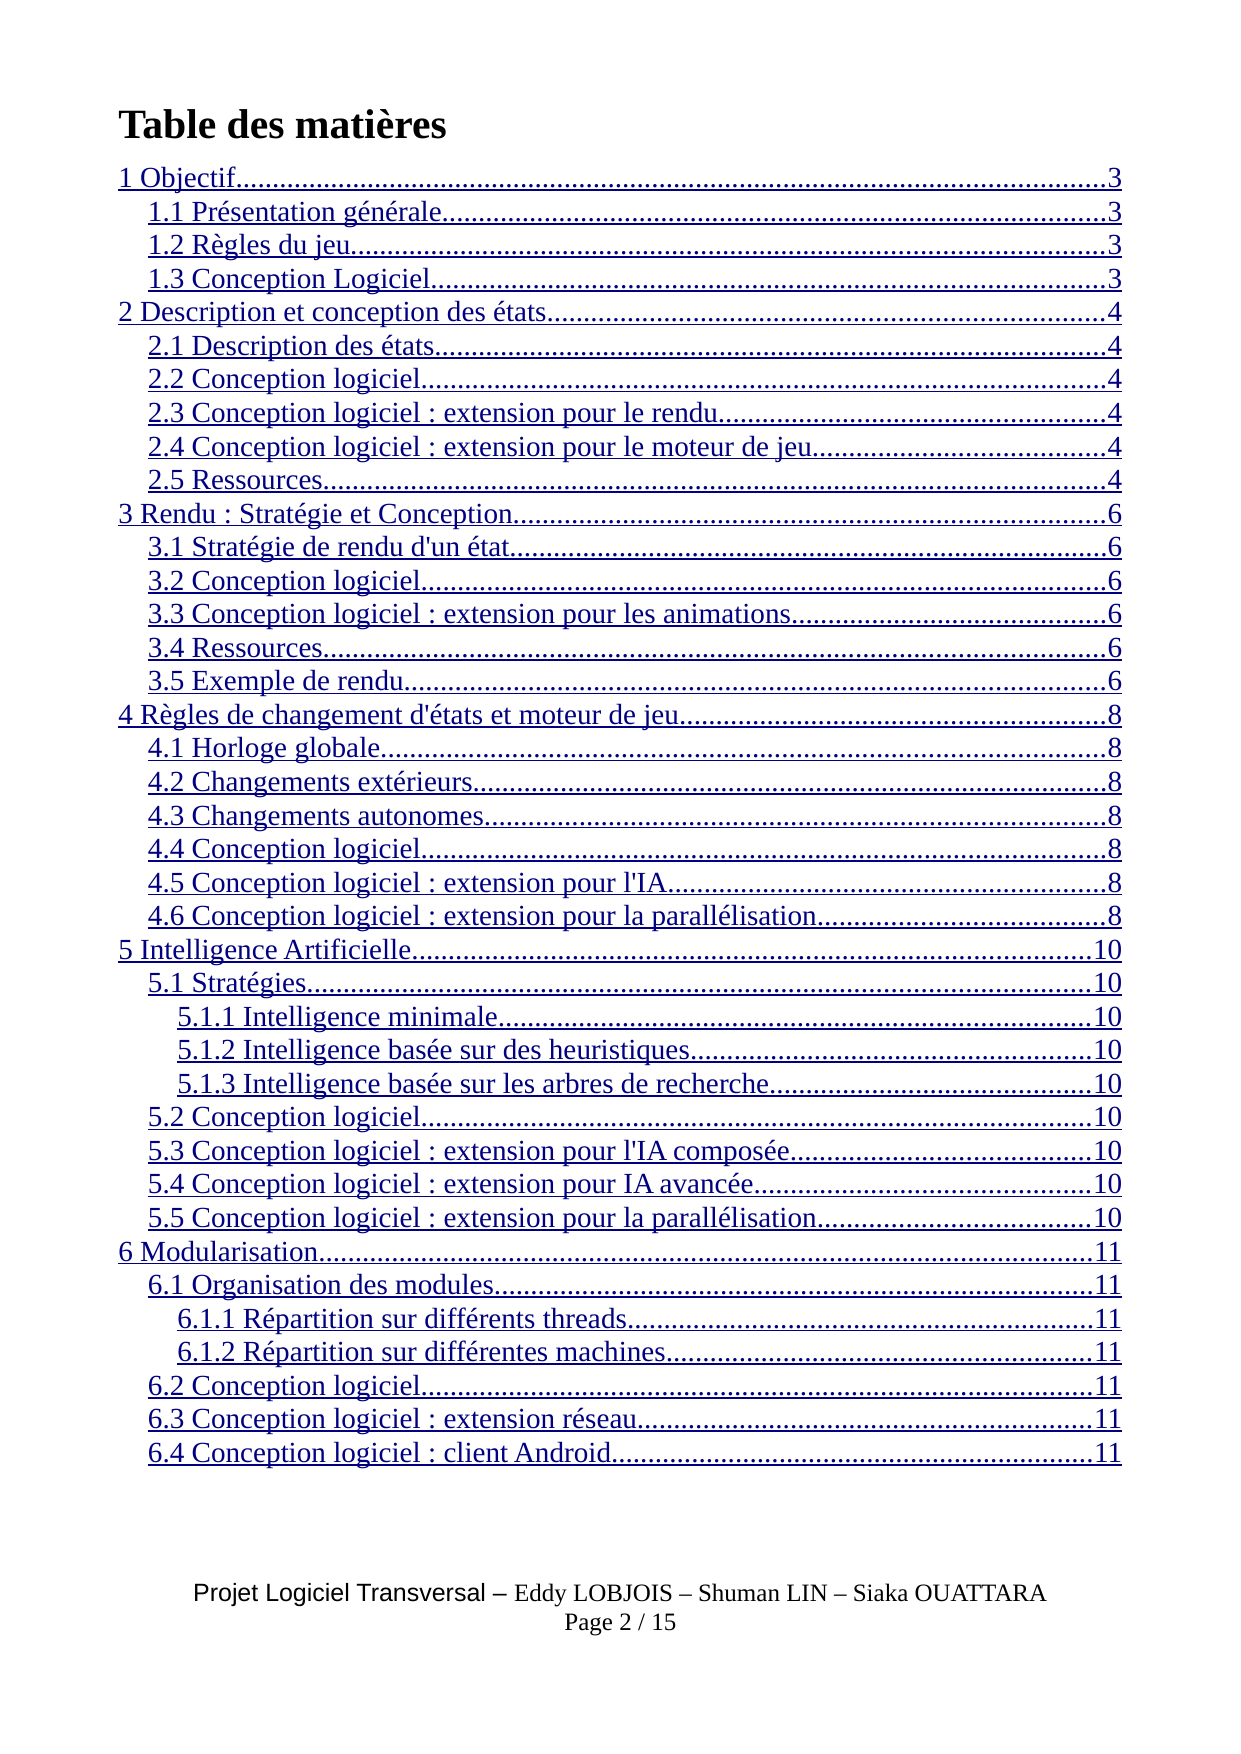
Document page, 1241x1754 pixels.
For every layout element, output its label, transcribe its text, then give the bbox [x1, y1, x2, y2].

text 6.1 Organisation des modules 11 [148, 1267, 1122, 1296]
text 2.5 Ressources 4 [148, 462, 1122, 491]
text 4.4 Conception logiciel 8 [148, 831, 1122, 860]
text 6.2 Conception logiciel 11 [148, 1368, 1122, 1397]
text 4.3 Changements autonomes 8 [148, 798, 1122, 827]
text 5.3 Conception logiciel : extension pour l'IA composée 10 [148, 1133, 1122, 1162]
text 1.1 Présentation générale 3 [148, 194, 1122, 223]
text 3.1 Stratégie de rendu d'un état 6 [148, 529, 1122, 558]
text 1.3 Conception Logiciel 3 [148, 261, 1122, 290]
text 2.4 Conception logiciel : extension pour le moteur de jeu 4 [148, 429, 1122, 458]
text 4.2 Changements extérieurs 8 [148, 764, 1122, 793]
text 2.1 Description des états 4 [148, 328, 1122, 357]
text 3.5 Exemple de rendu 6 [148, 663, 1122, 693]
text 6.1.1 Répartition sur différents threads 11 [177, 1301, 1122, 1330]
text 3.3 Conception logiciel : extension pour les animations 6 [148, 596, 1122, 625]
text 4.6 Conception logiciel : extension pour la parallélisation 8 [148, 898, 1122, 927]
text 4 Règles de changement d'états et moteur de jeu 8 [118, 697, 1122, 726]
text 5.1.1 Intelligence minimale 10 [177, 999, 1122, 1028]
text 5.1.3 Intelligence basée sur les arbres de recherche 10 [177, 1066, 1122, 1095]
text 5.1.2 Intelligence basée sur des heuristiques 10 [177, 1032, 1122, 1061]
text 5 Intelligence Artificielle 10 [118, 932, 1122, 961]
text 5.4 Conception logiciel : extension pour IA avancée 10 [148, 1167, 1122, 1196]
text 6 Modularisation 11 [118, 1234, 1122, 1263]
text 2 Description et conception des états 4 [118, 294, 1122, 324]
text 3.2 Conception logiciel 6 [148, 563, 1122, 592]
text 6.4 Conception logiciel : client Android 11 [148, 1435, 1122, 1464]
text 1.2 Règles du jeu 3 [148, 227, 1122, 256]
text 3 Rendu : Stratégie et Conception 6 [118, 496, 1122, 525]
text 6.1.2 Répartition sur différentes machines 11 [177, 1334, 1122, 1363]
text 5.5 Conception logiciel : extension pour la parallélisation 10 [148, 1200, 1122, 1229]
text 6.3 Conception logiciel : extension réseau 11 [148, 1401, 1122, 1430]
subtitle Table des matières [118, 100, 1122, 148]
text 5.2 Conception logiciel 10 [148, 1099, 1122, 1129]
text 1 Objectif 3 [118, 160, 1122, 189]
text 2.3 Conception logiciel : extension pour le rendu 4 [148, 395, 1122, 424]
text 5.1 Stratégies 10 [148, 965, 1122, 994]
text 4.5 Conception logiciel : extension pour l'IA 8 [148, 865, 1122, 894]
text 4.1 Horloge globale 8 [148, 731, 1122, 760]
text 2.2 Conception logiciel 4 [148, 362, 1122, 391]
text 3.4 Ressources 6 [148, 630, 1122, 659]
